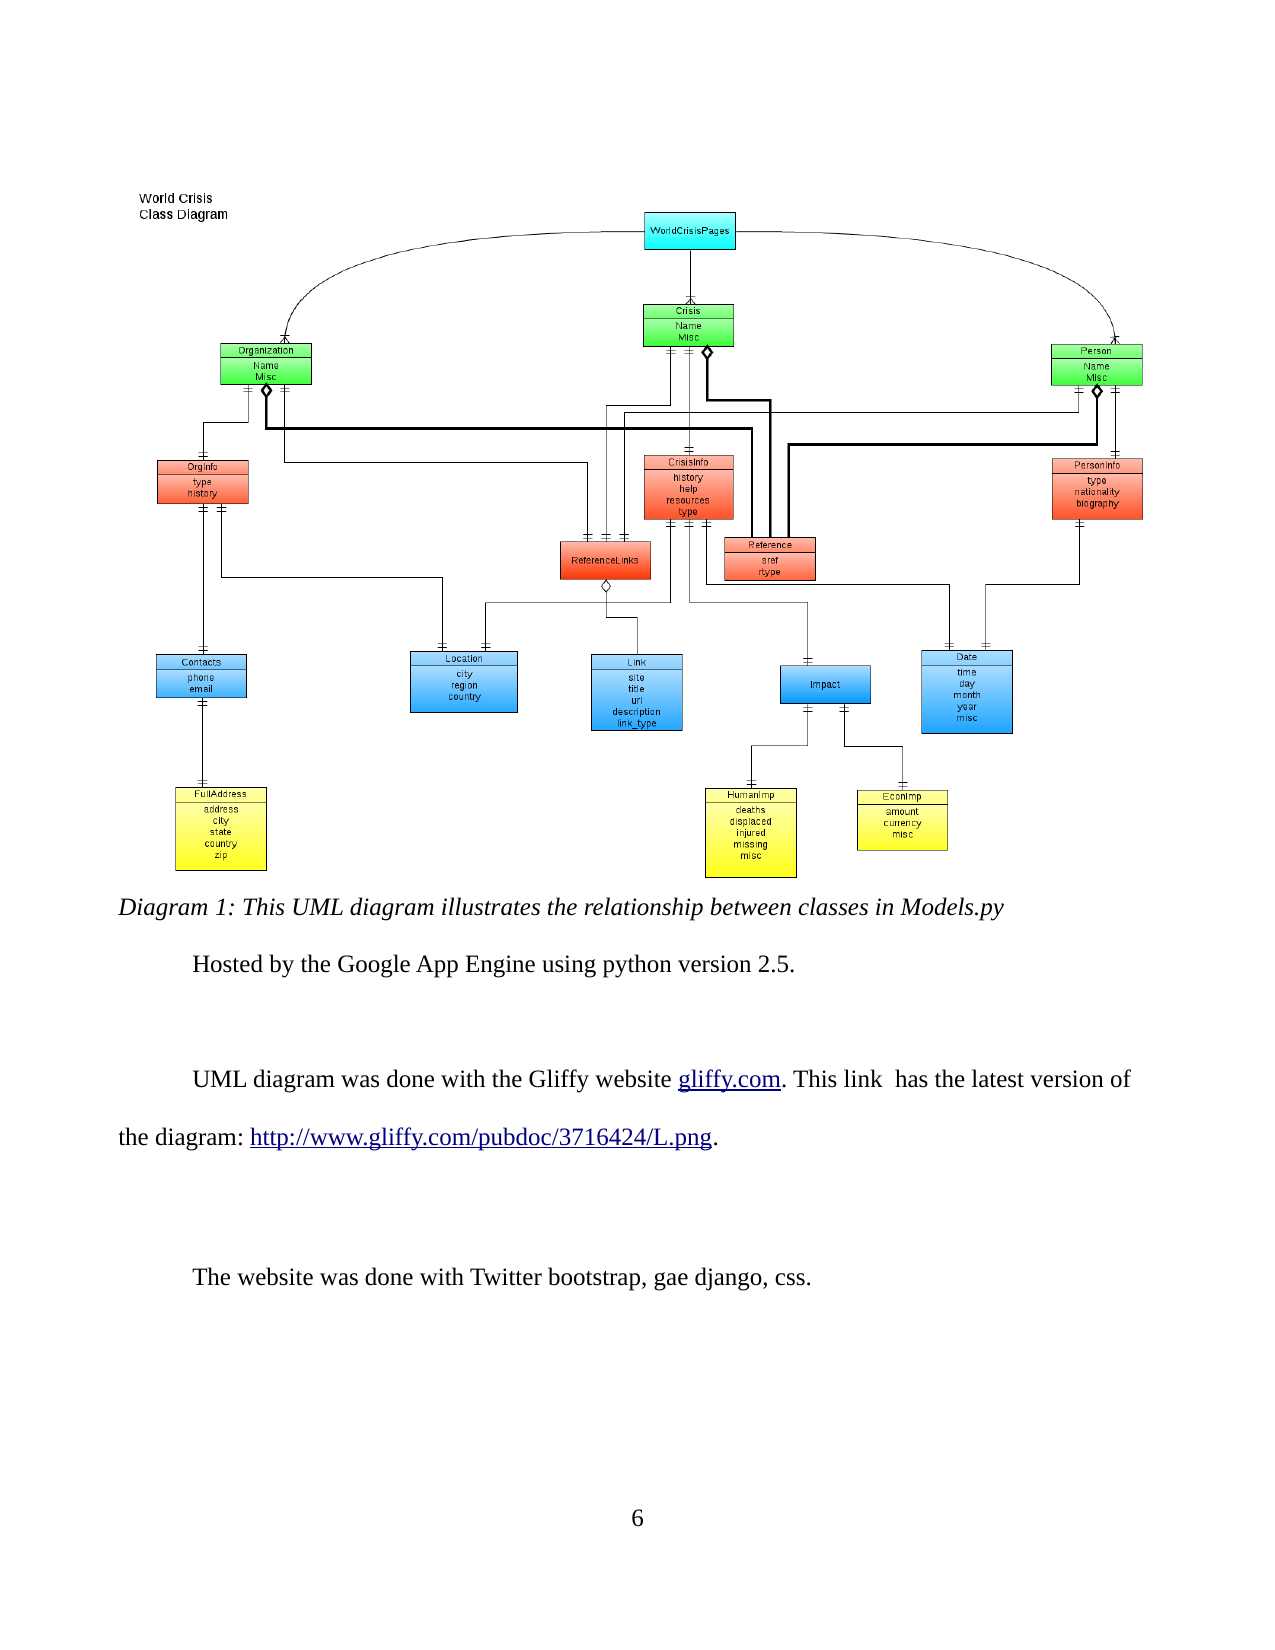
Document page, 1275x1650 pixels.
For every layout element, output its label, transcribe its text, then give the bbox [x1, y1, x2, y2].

text The website was done with Twitter bootstrap, gae django, css. [118, 1262, 1157, 1290]
text UML diagram was done with the Gliffy website gliffy.com. This link has the latest version of the diagram: http://www.gliffy.com/pubdoc/3716424/L.png. [118, 1064, 1157, 1150]
text Diagram 1: This UML diagram illustrates the relationship between classes in Models.py [118, 892, 1157, 920]
text [118, 176, 1157, 188]
text Hosted by the Google App Engine using python version 2.5. [118, 920, 1157, 978]
picture [118, 188, 1158, 892]
